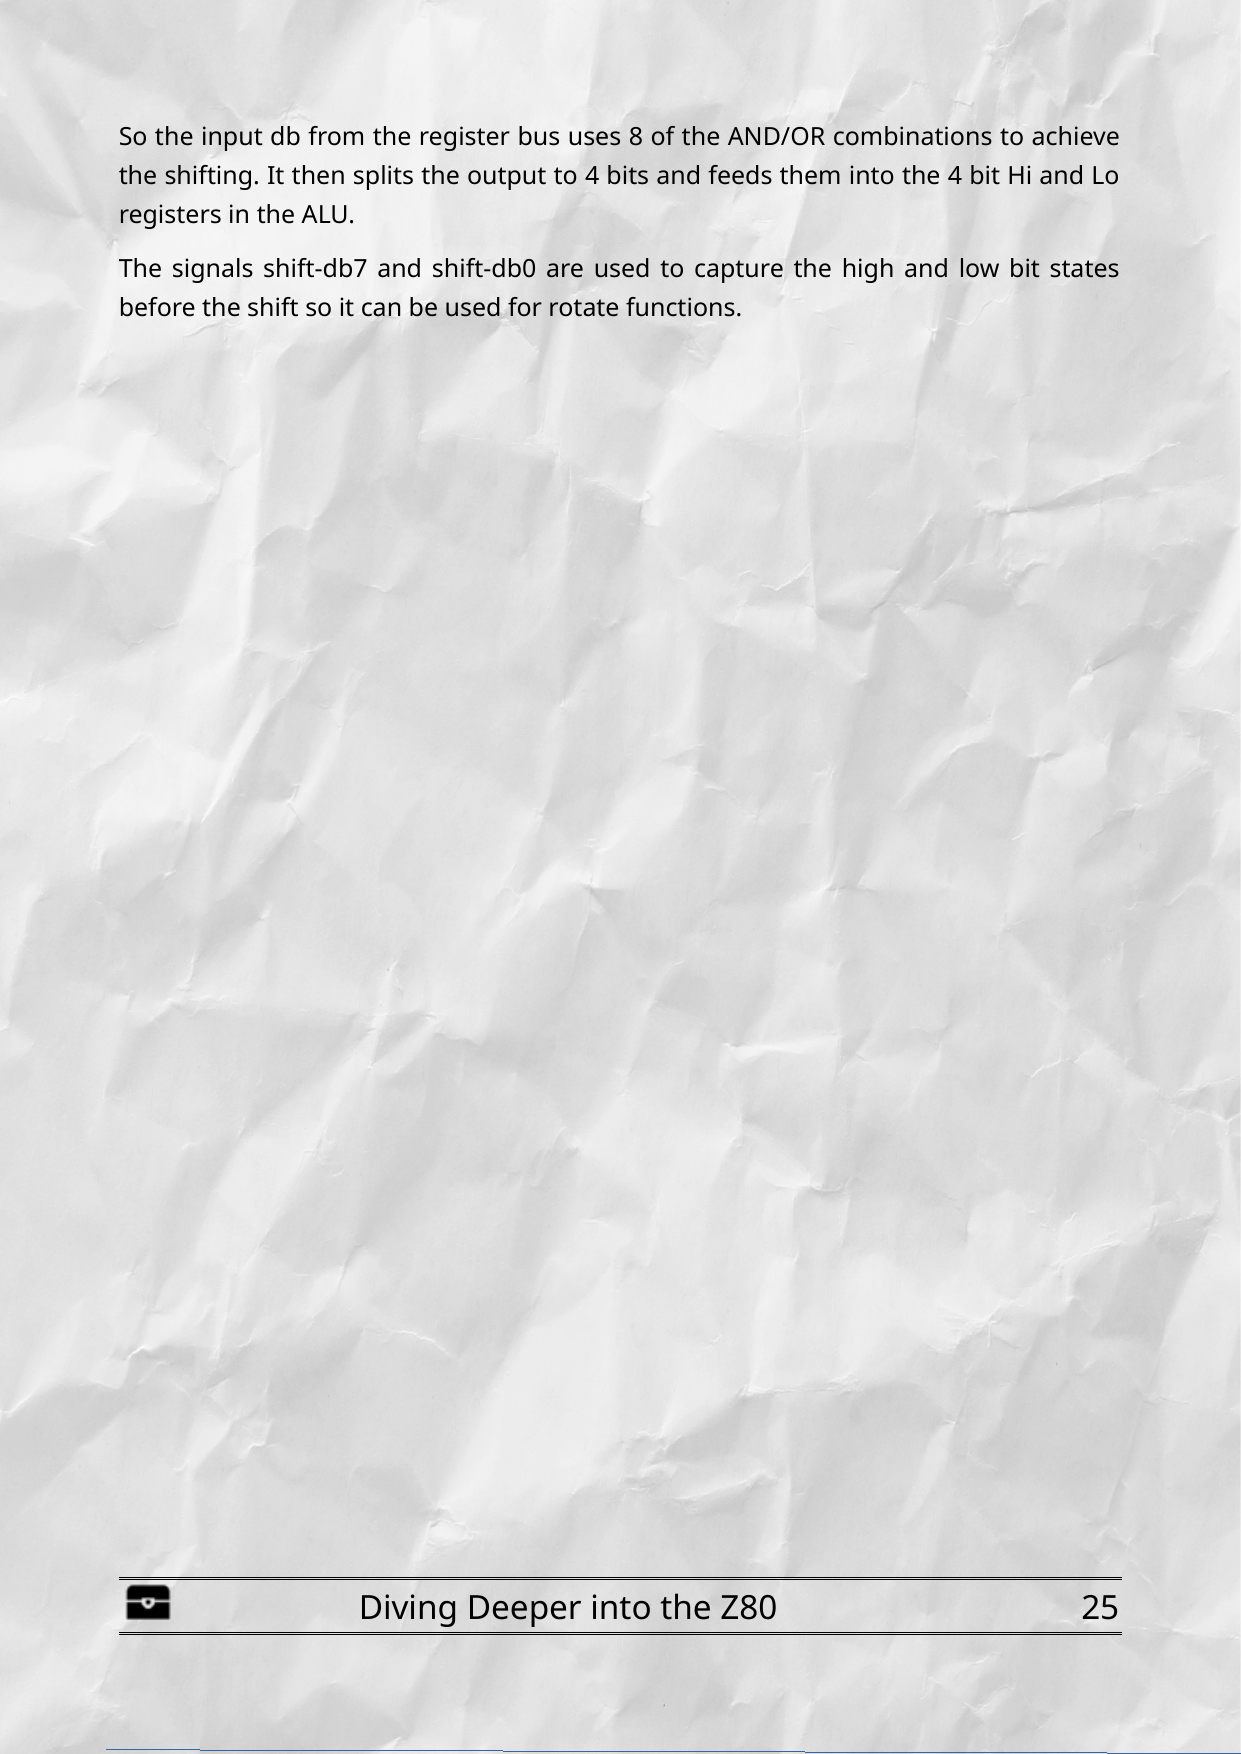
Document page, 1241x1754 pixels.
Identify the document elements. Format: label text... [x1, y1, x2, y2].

text So the input db from the register bus uses 8 of the AND/OR combinations to achieve the shifting. It then splits the output to 4 bits and feeds them into the 4 bit Hi and Lo registers in the ALU. [118, 118, 1122, 231]
text The signals shift-db7 and shift-db0 are used to capture the high and low bit states before the shift so it can be used for rotate functions. [118, 251, 1122, 324]
picture [0, 0, 1241, 1754]
